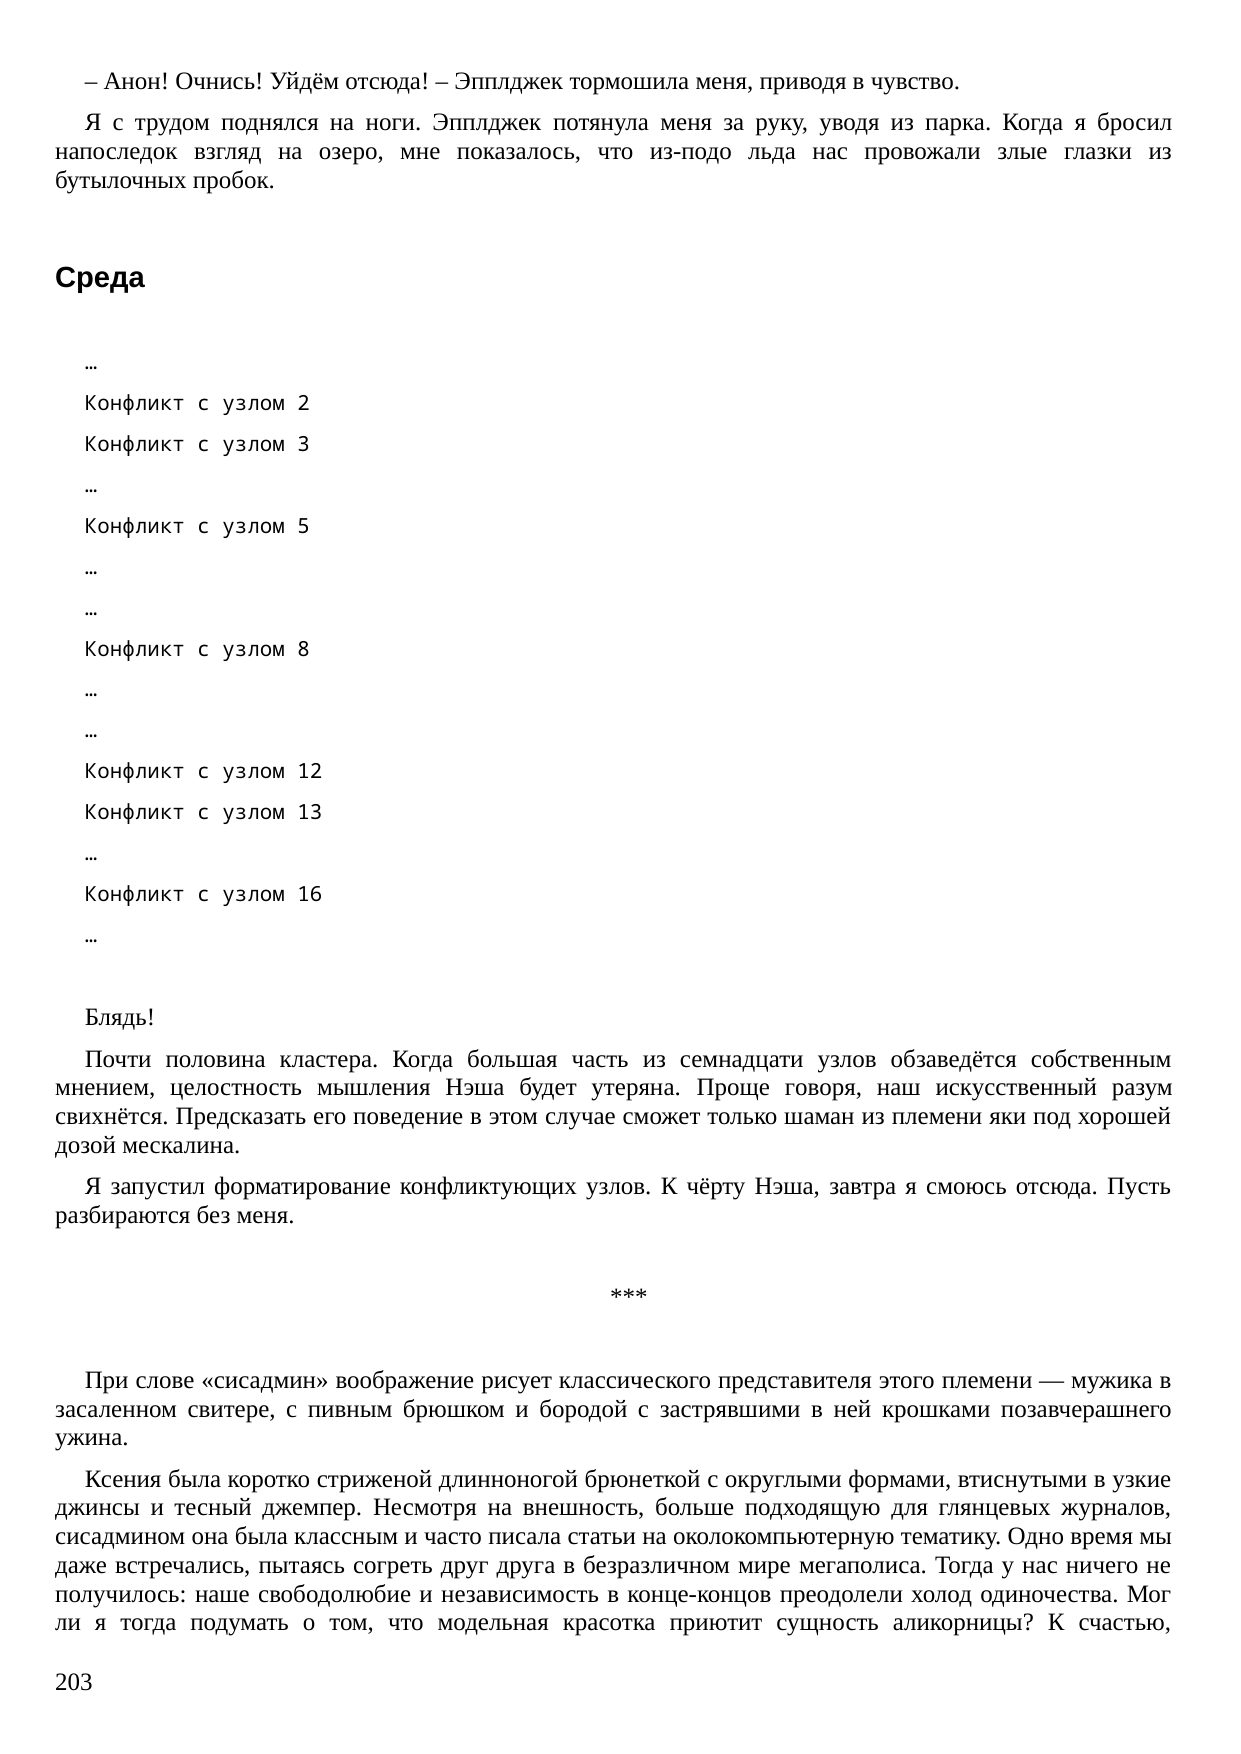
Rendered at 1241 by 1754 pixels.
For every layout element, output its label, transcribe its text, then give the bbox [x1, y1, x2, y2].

text … [55, 674, 1173, 703]
text Блядь! [55, 1002, 1173, 1031]
text – Анон! Очнись! Уйдём отсюда! – Эпплджек тормошила меня, приводя в чувство. [55, 66, 1173, 95]
text Конфликт с узлом 12 [55, 756, 1173, 785]
text … [55, 593, 1173, 621]
text При слове «сисадмин» воображение рисует классического представителя этого племени — мужика в засаленном свитере, с пивным брюшком и бородой с застрявшими в ней крошками позавчерашнего ужина. [55, 1365, 1173, 1451]
text Конфликт с узлом 8 [55, 634, 1173, 662]
text … [55, 716, 1173, 744]
text Я с трудом поднялся на ноги. Эпплджек потянула меня за руку, уводя из парка. Когда я бросил напоследок взгляд на озеро, мне показалось, что из-подо льда нас провожали злые глазки из бутылочных пробок. [55, 107, 1173, 193]
text … [55, 347, 1173, 376]
text Я запустил форматирование конфликтующих узлов. К чёрту Нэша, завтра я смоюсь отсюда. Пусть разбираются без меня. [55, 1171, 1173, 1229]
text … [55, 838, 1173, 867]
text Ксения была коротко стриженой длинноногой брюнеткой с округлыми формами, втиснутыми в узкие джинсы и тесный джемпер. Несмотря на внешность, больше подходящую для глянцевых журналов, сисадмином она была классным и часто писала статьи на околокомпьютерную тематику. Одно время мы даже встречались, пытаясь согреть друг друга в безразличном мире мегаполиса. Тогда у нас ничего не получилось: наше свободолюбие и независимость в конце-концов преодолели холод одиночества. Мог ли я тогда подумать о том, что модельная красотка приютит сущность аликорницы? К счастью, [55, 1464, 1173, 1636]
text Конфликт с узлом 16 [55, 879, 1173, 908]
text … [55, 552, 1173, 580]
text … [55, 920, 1173, 949]
text Конфликт с узлом 2 [55, 388, 1173, 416]
text Конфликт с узлом 5 [55, 511, 1173, 539]
text … [55, 470, 1173, 498]
text Конфликт с узлом 13 [55, 797, 1173, 826]
text Конфликт с узлом 3 [55, 429, 1173, 457]
text Почти половина кластера. Когда большая часть из семнадцати узлов обзаведётся собственным мнением, целостность мышления Нэша будет утеряна. Проще говоря, наш искусственный разум свихнётся. Предсказать его поведение в этом случае сможет только шаман из племени яки под хорошей дозой мескалина. [55, 1044, 1173, 1159]
text *** [55, 1282, 1173, 1311]
subtitle Среда [55, 260, 1173, 293]
